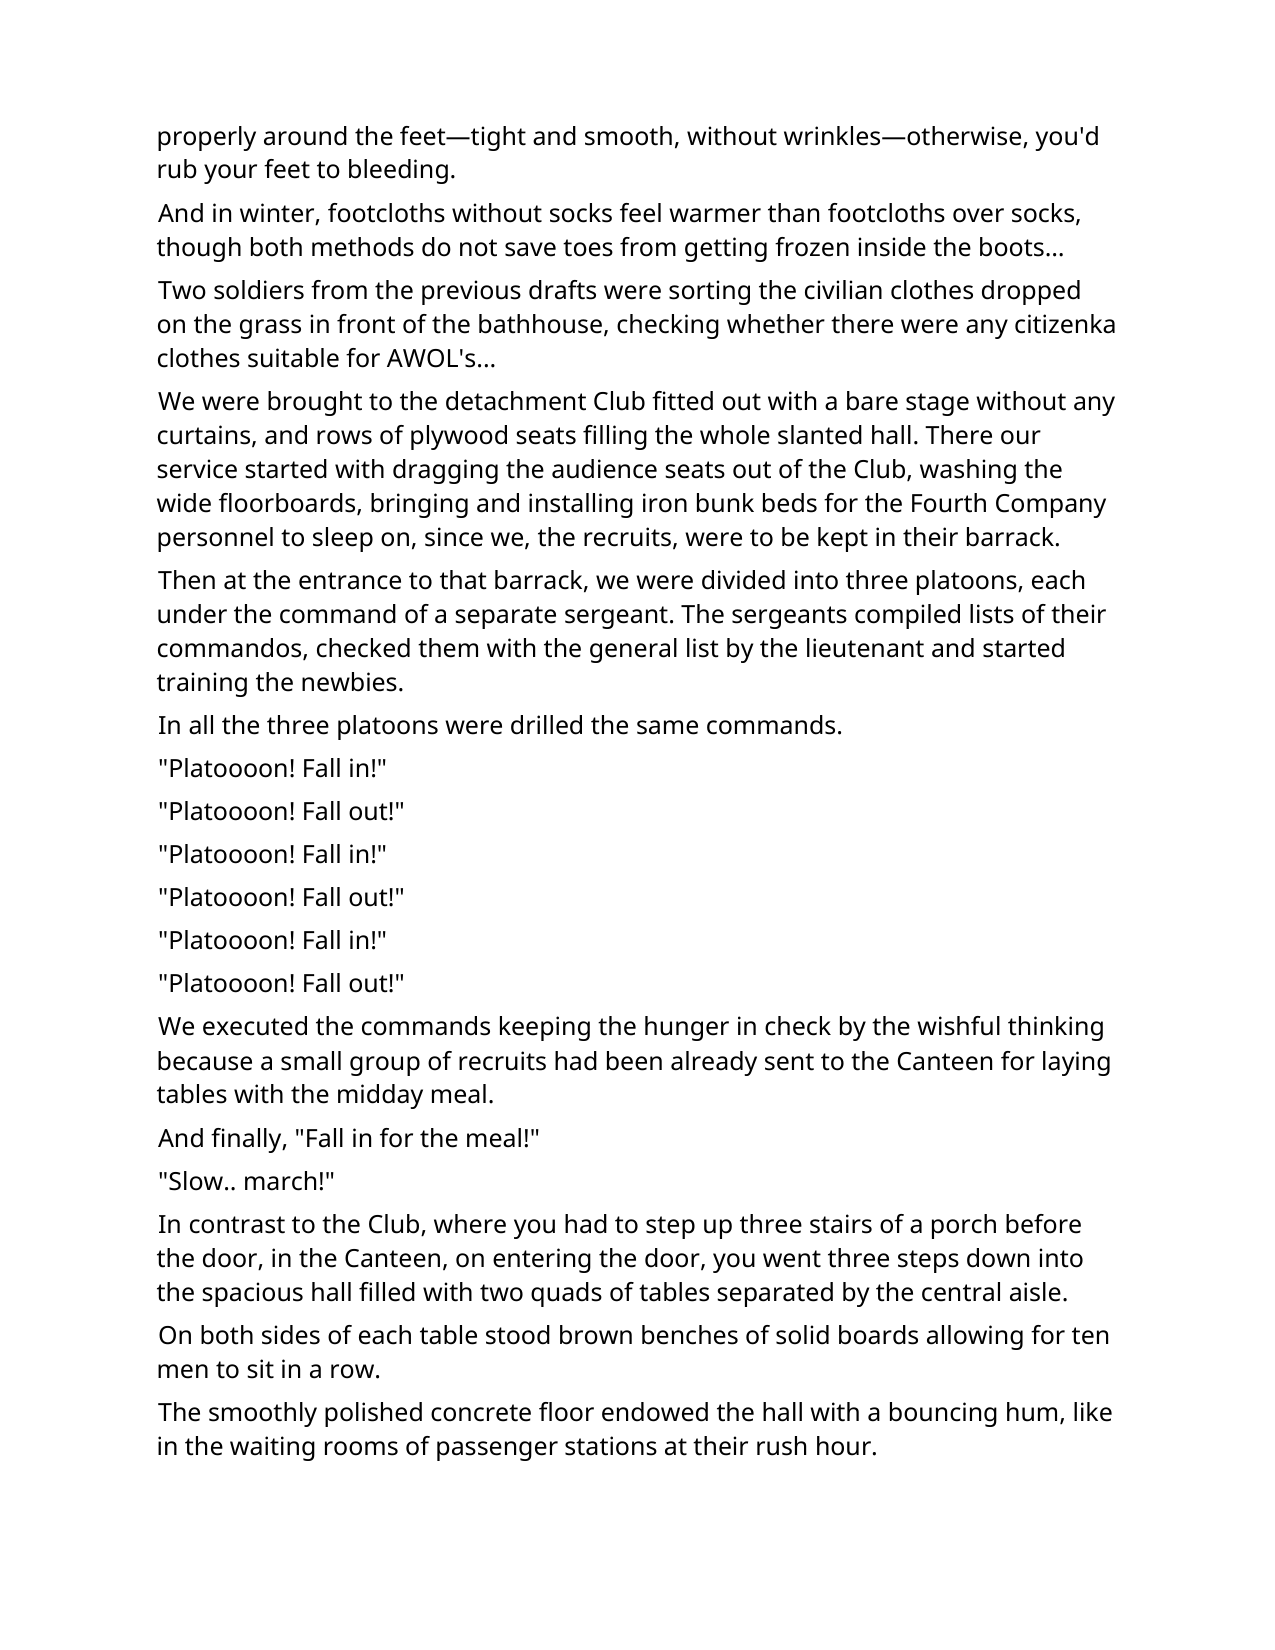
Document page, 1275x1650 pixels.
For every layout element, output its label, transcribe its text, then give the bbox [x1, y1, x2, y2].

text "Slow.. march!" [156, 1163, 1118, 1197]
text "Platoooon! Fall in!" [156, 837, 1118, 871]
text Then at the entrance to that barrack, we were divided into three platoons, each under the command of a separate sergeant. The sergeants compiled lists of their commandos, checked them with the general list by the lieutenant and started training the newbies. [156, 563, 1118, 699]
text The smoothly polished concrete floor endowed the hall with a bouncing hum, like in the waiting rooms of passenger stations at their rush hour. [156, 1394, 1118, 1463]
text On both sides of each table stood brown benches of solid boards allowing for ten men to sit in a row. [156, 1317, 1118, 1386]
text properly around the feet—tight and smooth, without wrinkles—otherwise, you'd rub your feet to bleeding. [156, 118, 1118, 186]
text Two soldiers from the previous drafts were sorting the civilian clothes dropped on the grass in front of the bathhouse, checking whether there were any citizenka clothes suitable for AWOL's... [156, 272, 1118, 374]
text In all the three platoons were drilled the same commands. [156, 708, 1118, 742]
text We were brought to the detachment Club fitted out with a bare stage without any curtains, and rows of plywood seats filling the whole slanted hall. There our service started with dragging the audience seats out of the Club, washing the wide floorboards, bringing and installing iron bunk beds for the Fourth Company personnel to sleep on, since we, the recruits, were to be kept in their barrack. [156, 383, 1118, 554]
text "Platoooon! Fall out!" [156, 880, 1118, 914]
text And in winter, footcloths without socks feel warmer than footcloths over socks, though both methods do not save toes from getting frozen inside the boots… [156, 195, 1118, 263]
text "Platoooon! Fall out!" [156, 794, 1118, 828]
text We executed the commands keeping the hunger in check by the wishful thinking because a small group of recruits had been already sent to the Canteen for laying tables with the midday meal. [156, 1009, 1118, 1111]
text "Platoooon! Fall in!" [156, 923, 1118, 957]
text In contrast to the Club, where you had to step up three stairs of a porch before the door, in the Canteen, on entering the door, you went three steps down into the spacious hall filled with two quads of tables separated by the central aisle. [156, 1206, 1118, 1308]
text "Platoooon! Fall out!" [156, 966, 1118, 1000]
text And finally, "Fall in for the meal!" [156, 1120, 1118, 1154]
text "Platoooon! Fall in!" [156, 751, 1118, 785]
